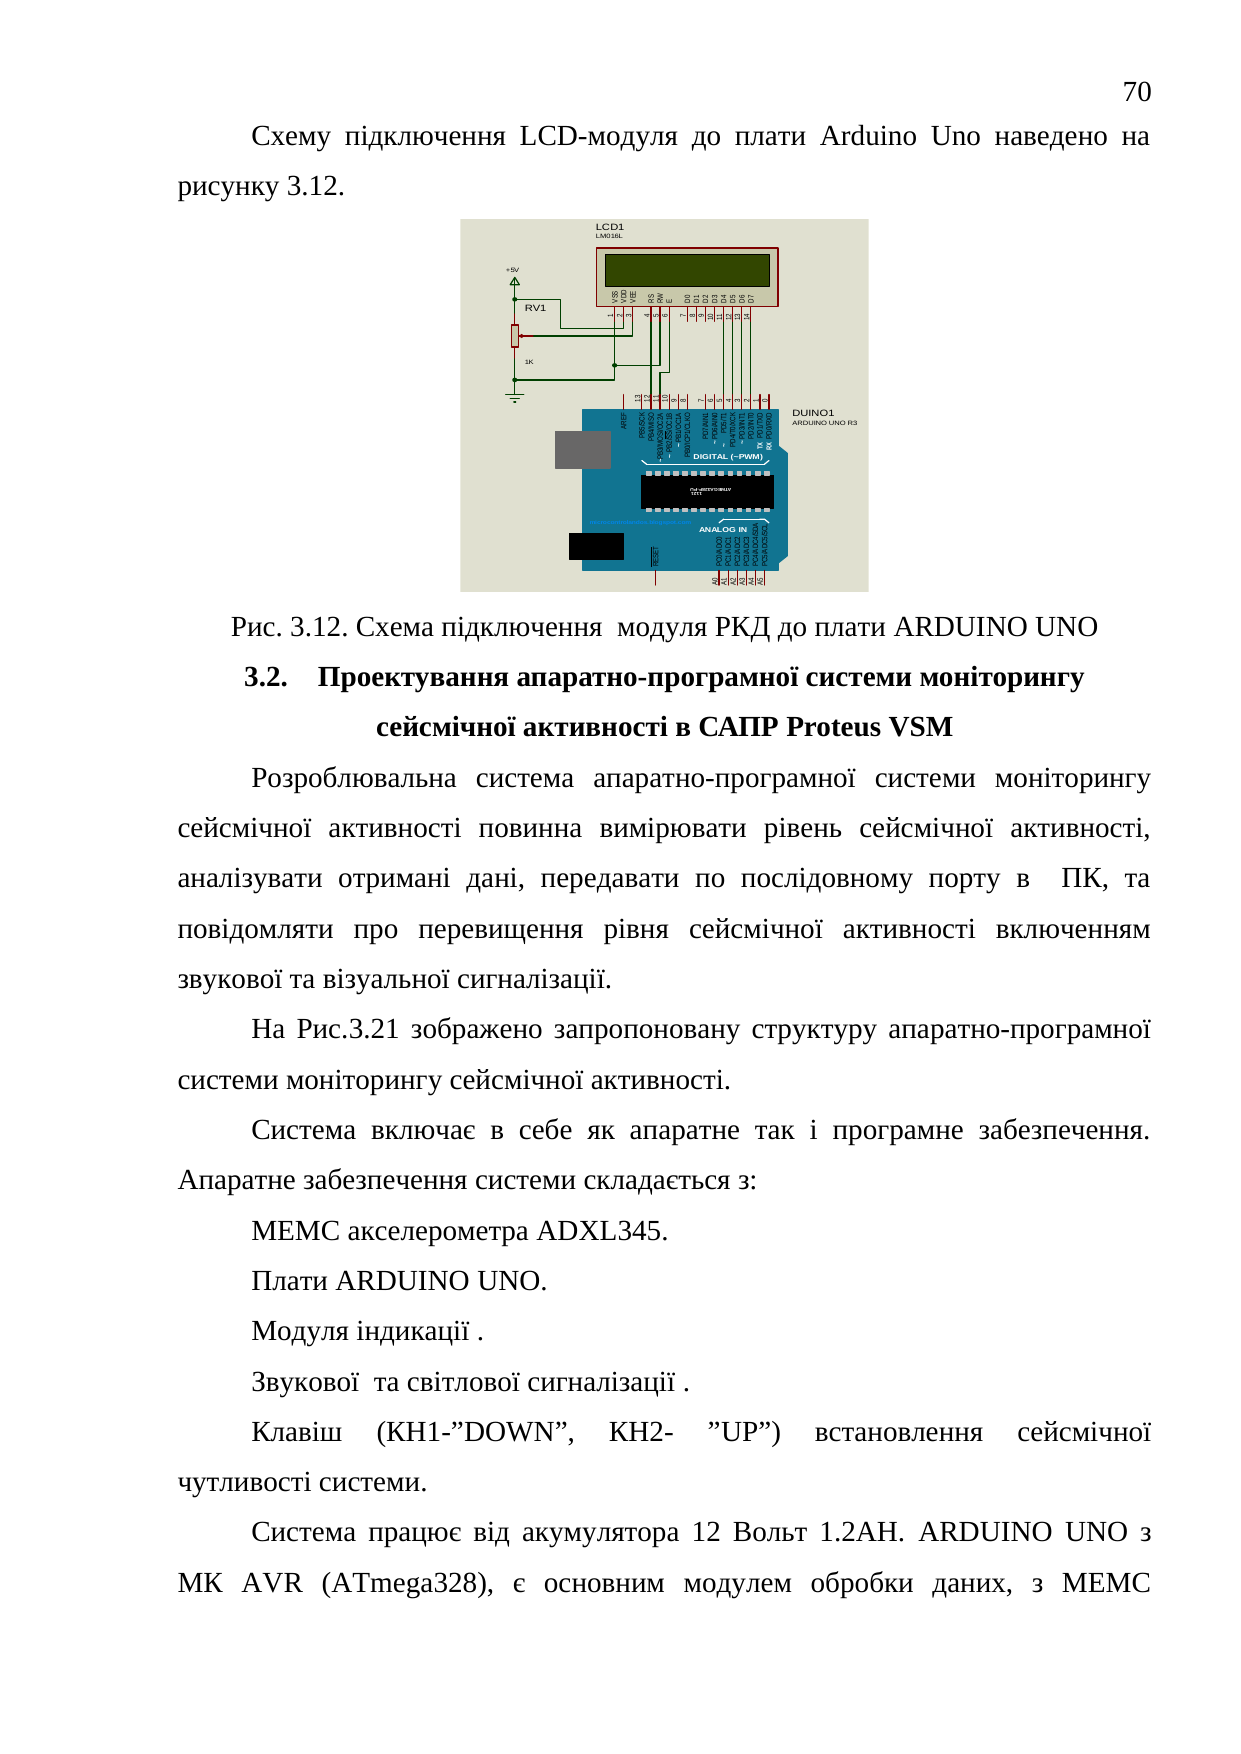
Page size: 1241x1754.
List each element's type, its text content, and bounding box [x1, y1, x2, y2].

text На Рис.3.21 зображено запропоновану структуру апаратно-програмної системи моніторингу сейсмічної активності. [177, 1011, 1152, 1095]
text Звукової та світлової сигналізації . [177, 1364, 1152, 1397]
subtitle Проектування апаратно-програмної системи моніторингу сейсмічної активності в САПР Proteus VSM [177, 659, 1152, 743]
text Система працює від акумулятора 12 Вольт 1.2AH. ARDUINO UNO з МК AVR (ATmega328), є основним модулем обробки даних, з МЕМС [177, 1514, 1152, 1598]
text Рис. 3.12. Схема підключення модуля РКД до плати ARDUINO UNO [177, 609, 1152, 642]
text Клавіш (КН1-”DOWN”, КН2- ”UP”) встановлення сейсмічної чутливості системи. [177, 1414, 1152, 1498]
text Система включає в себе як апаратне так і програмне забезпечення. Апаратне забезпечення системи складається з: [177, 1112, 1152, 1196]
text Плати ARDUINO UNO. [177, 1263, 1152, 1297]
text Модуля індикації . [177, 1313, 1152, 1347]
text Схему підключення LCD-модуля до плати Arduino Uno наведено на рисунку 3.12. [177, 118, 1152, 202]
text Розроблювальна система апаратно-програмної системи моніторингу сейсмічної активності повинна вимірювати рівень сейсмічної активності, аналізувати отримані дані, передавати по послідовному порту в ПК, та повідомляти про перевищення рівня сейсмічної активності включенням звукової та візуальної сигналізації. [177, 760, 1152, 995]
text МЕМС акселерометра ADXL345. [177, 1213, 1152, 1246]
